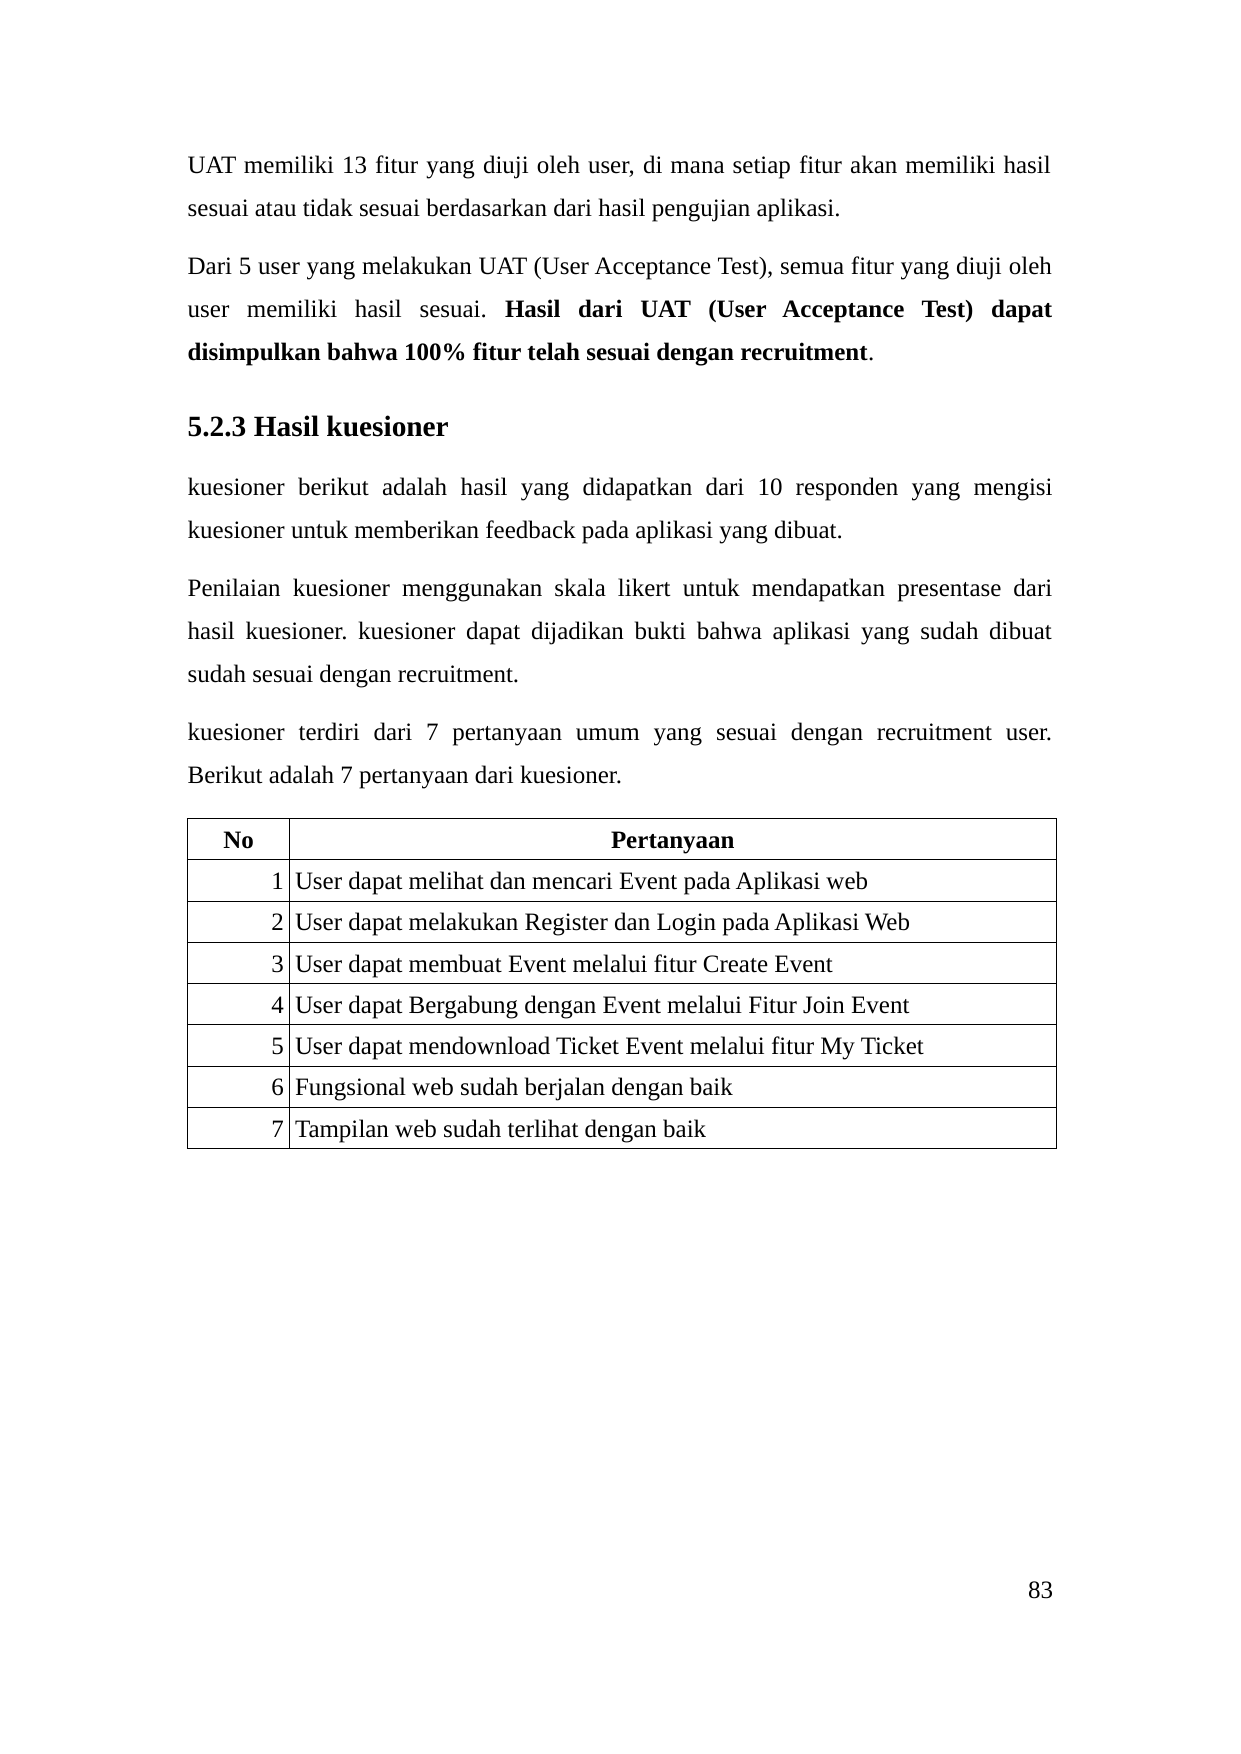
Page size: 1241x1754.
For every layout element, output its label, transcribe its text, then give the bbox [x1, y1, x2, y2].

table_cell 2 [188, 902, 289, 942]
table_cell 3 [188, 943, 289, 983]
table_cell 1 [188, 860, 289, 901]
table_cell User dapat mendownload Ticket Event melalui fitur My Ticket [290, 1025, 1056, 1066]
table_cell 4 [188, 984, 289, 1024]
text UAT memiliki 13 fitur yang diuji oleh user, di mana setiap fitur akan memiliki hasil sesuai atau tidak sesuai berdasarkan dari hasil pengujian aplikasi. [187, 150, 1053, 222]
text kuesioner berikut adalah hasil yang didapatkan dari 10 responden yang mengisi kuesioner untuk memberikan feedback pada aplikasi yang dibuat. [187, 472, 1053, 544]
text Dari 5 user yang melakukan UAT (User Acceptance Test), semua fitur yang diuji oleh user memiliki hasil sesuai. Hasil dari UAT (User Acceptance Test) dapat disimpulkan bahwa 100% fitur telah sesuai dengan recruitment. [187, 251, 1053, 366]
table_cell Tampilan web sudah terlihat dengan baik [290, 1108, 1056, 1148]
subtitle Hasil kuesioner [187, 409, 1053, 443]
text kuesioner terdiri dari 7 pertanyaan umum yang sesuai dengan recruitment user. Berikut adalah 7 pertanyaan dari kuesioner. [187, 717, 1053, 789]
table_cell User dapat melihat dan mencari Event pada Aplikasi web [290, 860, 1056, 901]
table_cell 5 [188, 1025, 289, 1066]
table_cell Fungsional web sudah berjalan dengan baik [290, 1067, 1056, 1107]
table_cell 6 [188, 1067, 289, 1107]
table_cell User dapat Bergabung dengan Event melalui Fitur Join Event [290, 984, 1056, 1024]
table_header Pertanyaan [290, 819, 1056, 859]
text Penilaian kuesioner menggunakan skala likert untuk mendapatkan presentase dari hasil kuesioner. kuesioner dapat dijadikan bukti bahwa aplikasi yang sudah dibuat sudah sesuai dengan recruitment. [187, 573, 1053, 688]
table_header No [188, 819, 289, 859]
table_cell User dapat membuat Event melalui fitur Create Event [290, 943, 1056, 983]
table_cell User dapat melakukan Register dan Login pada Aplikasi Web [290, 902, 1056, 942]
table_cell 7 [188, 1108, 289, 1148]
